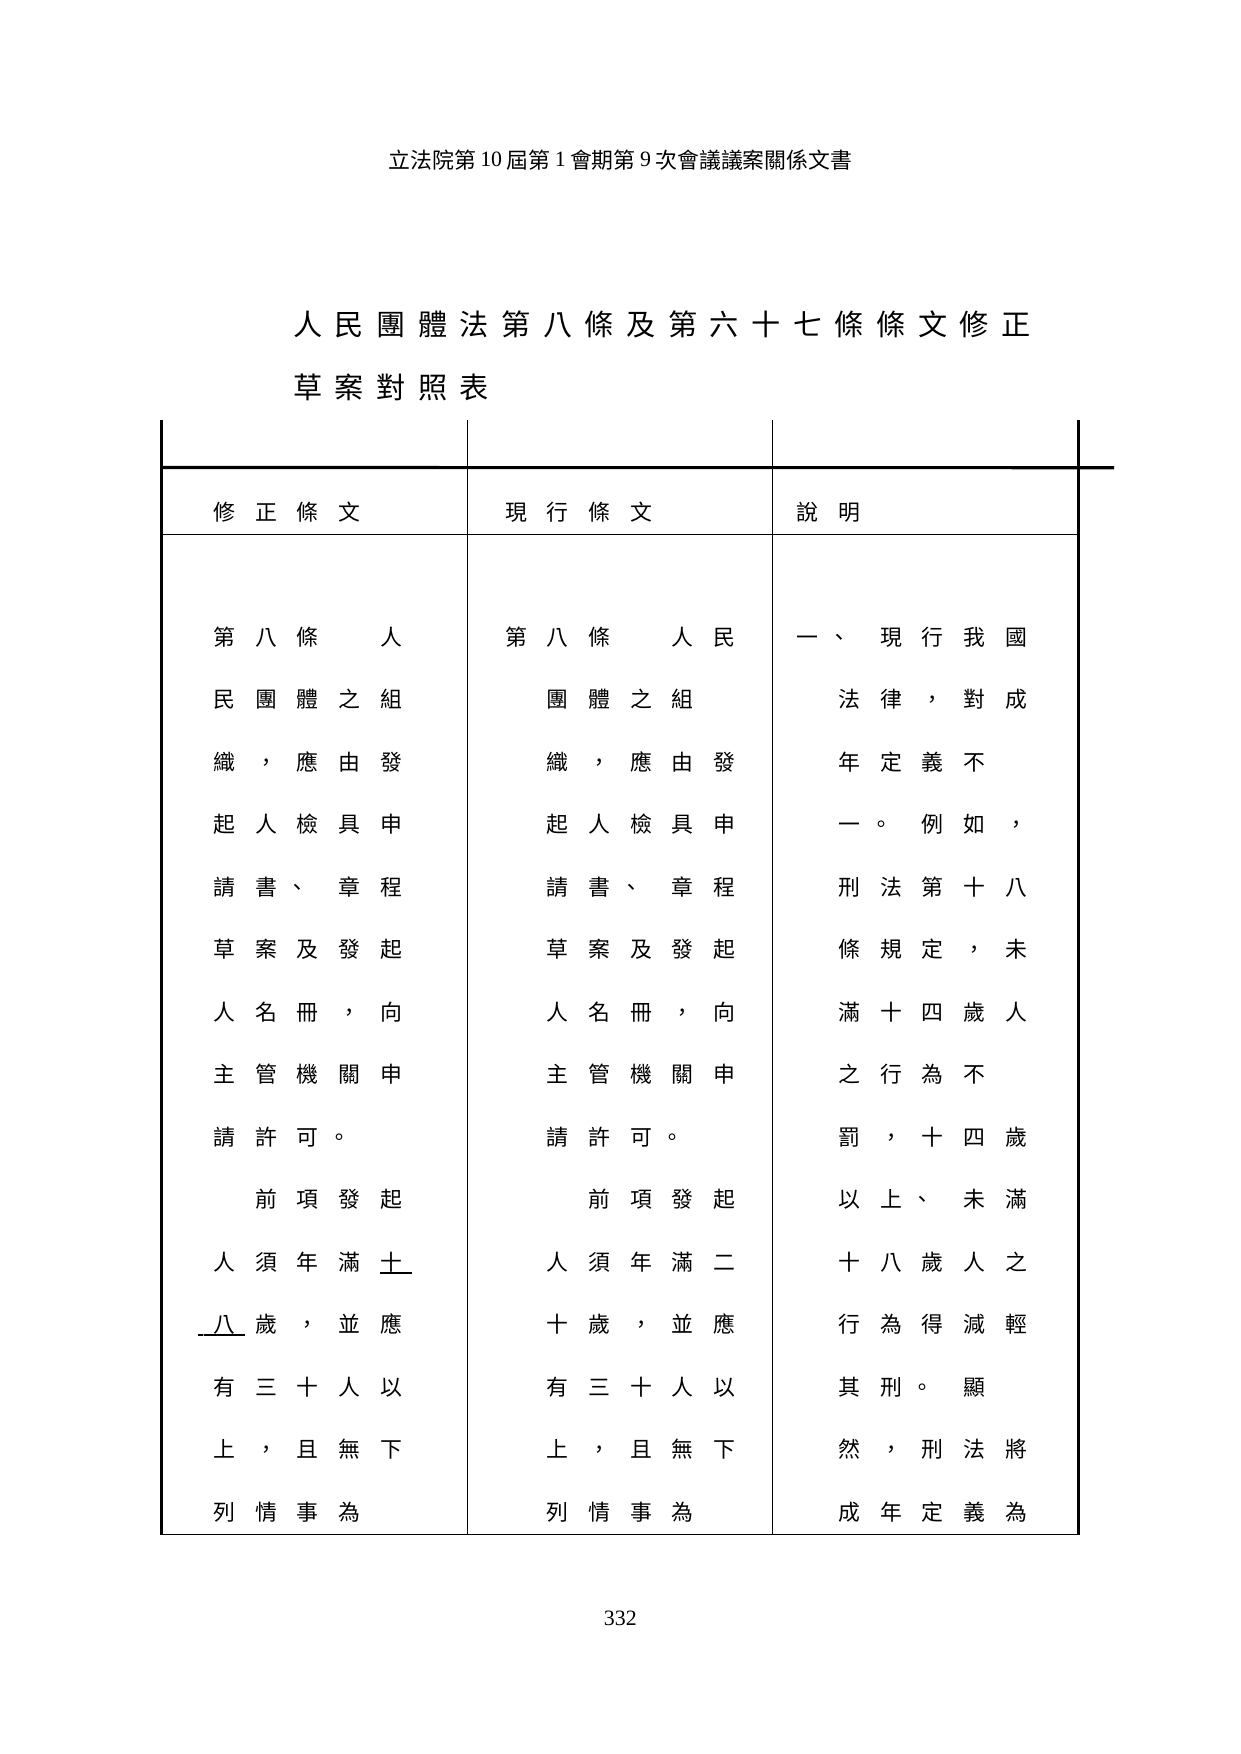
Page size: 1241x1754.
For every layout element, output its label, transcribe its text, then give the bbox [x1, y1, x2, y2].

table_cell 現行條文 [468, 470, 772, 534]
table_cell [773, 420, 1077, 466]
table_cell [163, 420, 467, 466]
table_cell 第八條 人民團體之組織，應由發起人檢具申請書、章程草案及發起人名冊，向主管機關申請許可。 前項發起人須年滿十八歲，並應有三十人以上，且無下列情事為 [163, 535, 467, 1534]
table_cell 說明 [773, 470, 1077, 534]
table_cell 修正條文 [163, 470, 467, 534]
table_cell 第八條 人民團體之組織，應由發起人檢具申請書、章程草案及發起人名冊，向主管機關申請許可。 前項發起人須年滿二十歲，並應有三十人以上，且無下列情事為 [468, 535, 772, 1534]
table_cell 一、現行我國法律，對成年定義不一。例如，刑法第十八條規定，未滿十四歲人之行為不罰，十四歲以上、未滿十八歲人之行為得減輕其刑。顯然，刑法將成年定義為 [773, 535, 1077, 1534]
table_header 人民團體法第八條及第六十七條條文修正草案對照表 [162, 219, 1078, 420]
table_cell [468, 420, 772, 466]
